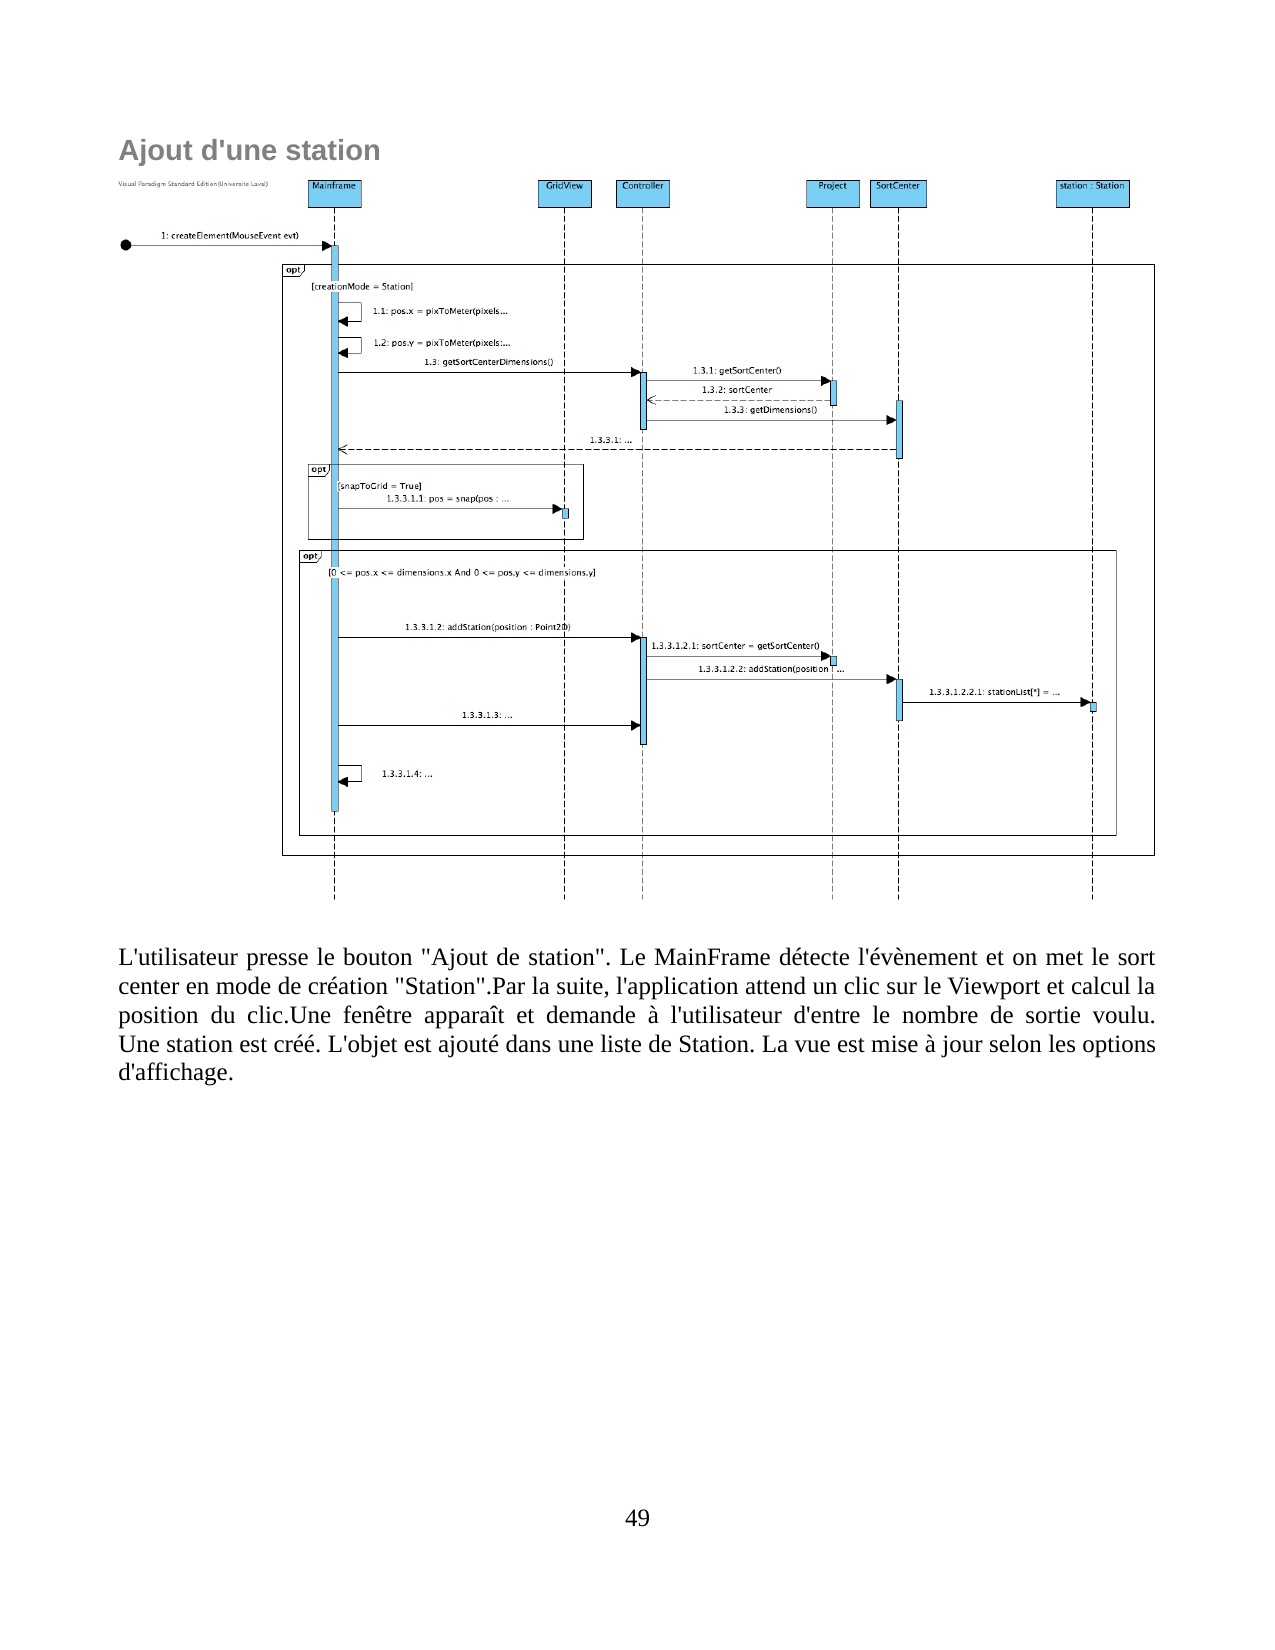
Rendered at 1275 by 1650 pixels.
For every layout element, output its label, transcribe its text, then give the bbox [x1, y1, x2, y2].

text L'utilisateur presse le bouton "Ajout de station". Le MainFrame détecte l'évènement et on met le sort center en mode de création "Station".Par la suite, l'application attend un clic sur le Viewport et calcul la position du clic.Une fenêtre apparaît et demande à l'utilisateur d'entre le nombre de sortie voulu. Une station est créé. L'objet est ajouté dans une liste de Station. La vue est mise à jour selon les options d'affichage. [118, 942, 1157, 1086]
picture [118, 178, 1157, 902]
subtitle Ajout d'une station [118, 133, 1157, 166]
